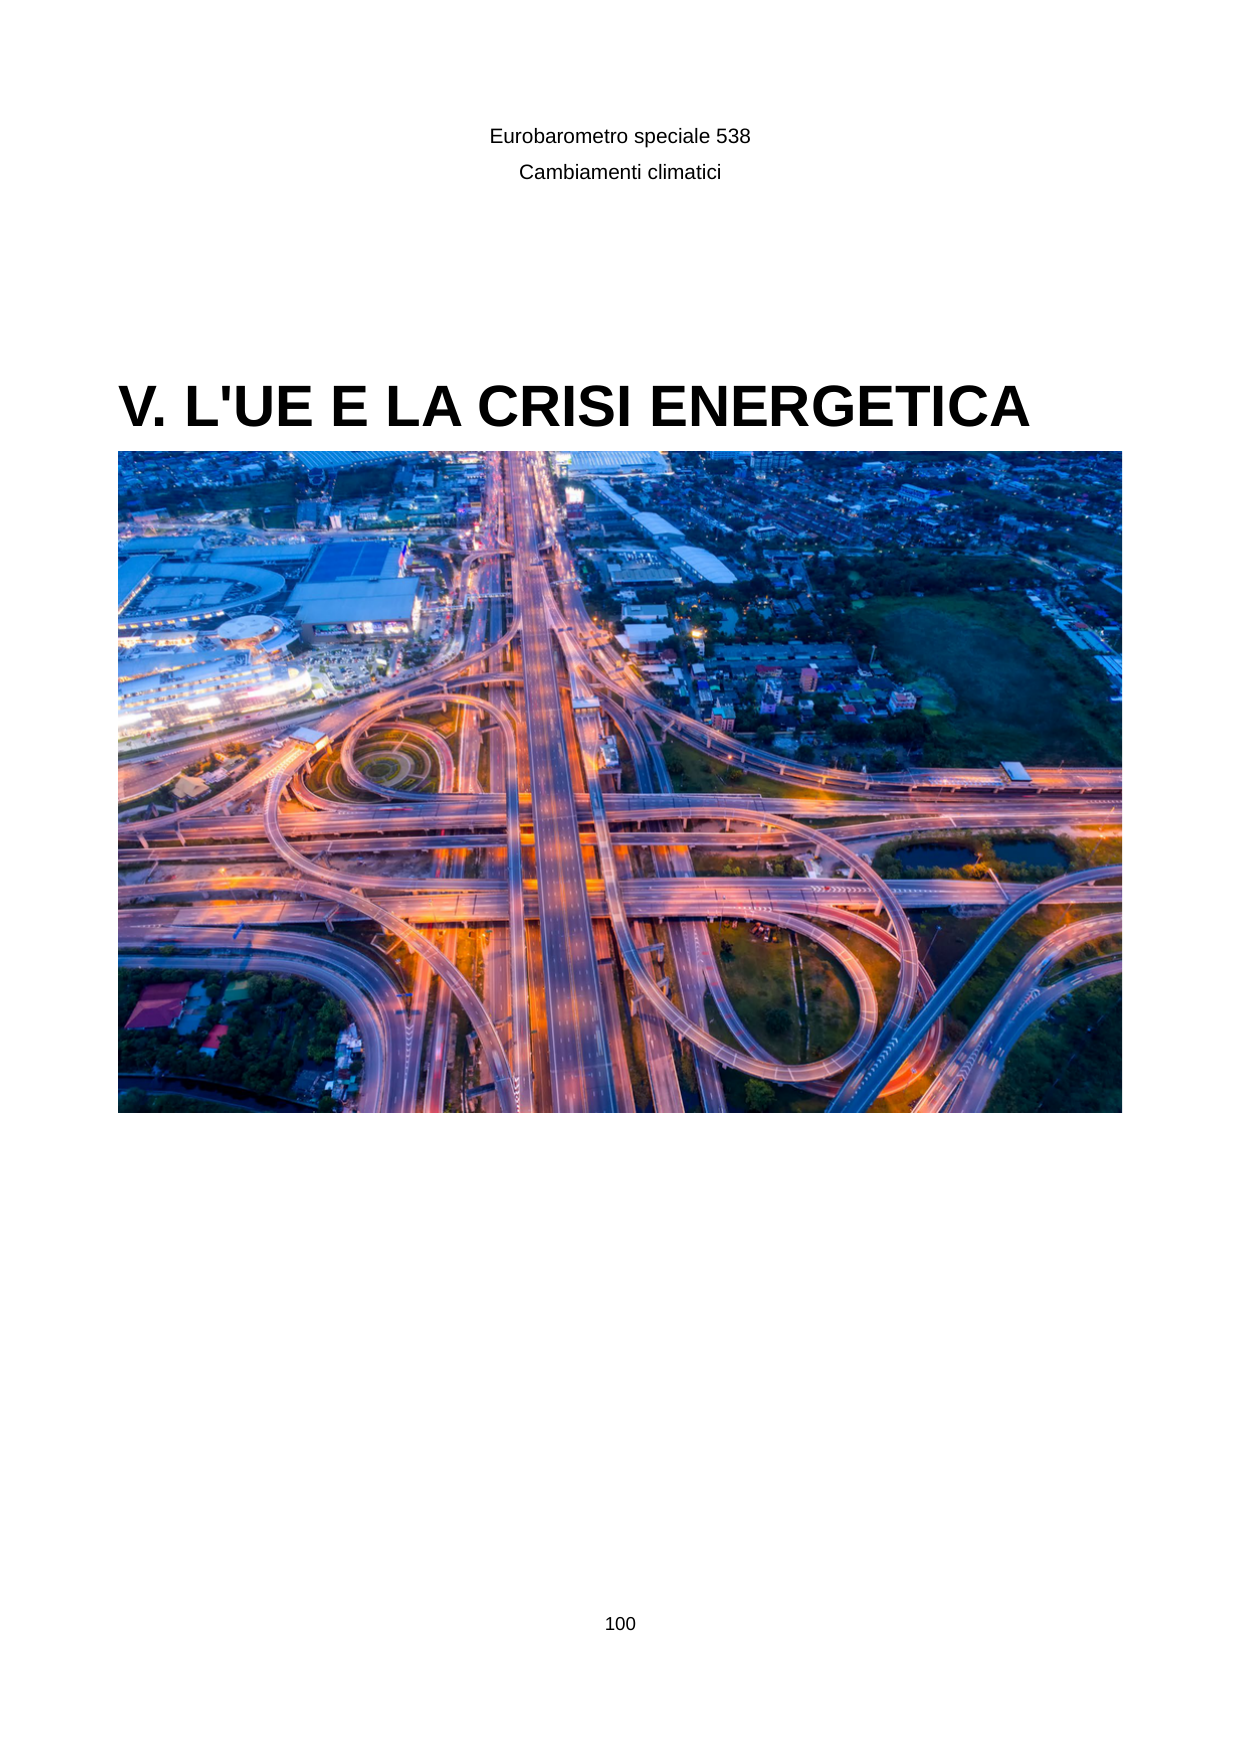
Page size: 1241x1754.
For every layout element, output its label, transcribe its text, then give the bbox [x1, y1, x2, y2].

picture [1080, 700, 1088, 705]
picture [1115, 1091, 1123, 1100]
subtitle V. L'UE E LA CRISI ENERGETICA [118, 372, 1122, 439]
picture [1089, 707, 1123, 730]
picture [1115, 1108, 1123, 1113]
picture [118, 451, 1123, 1113]
